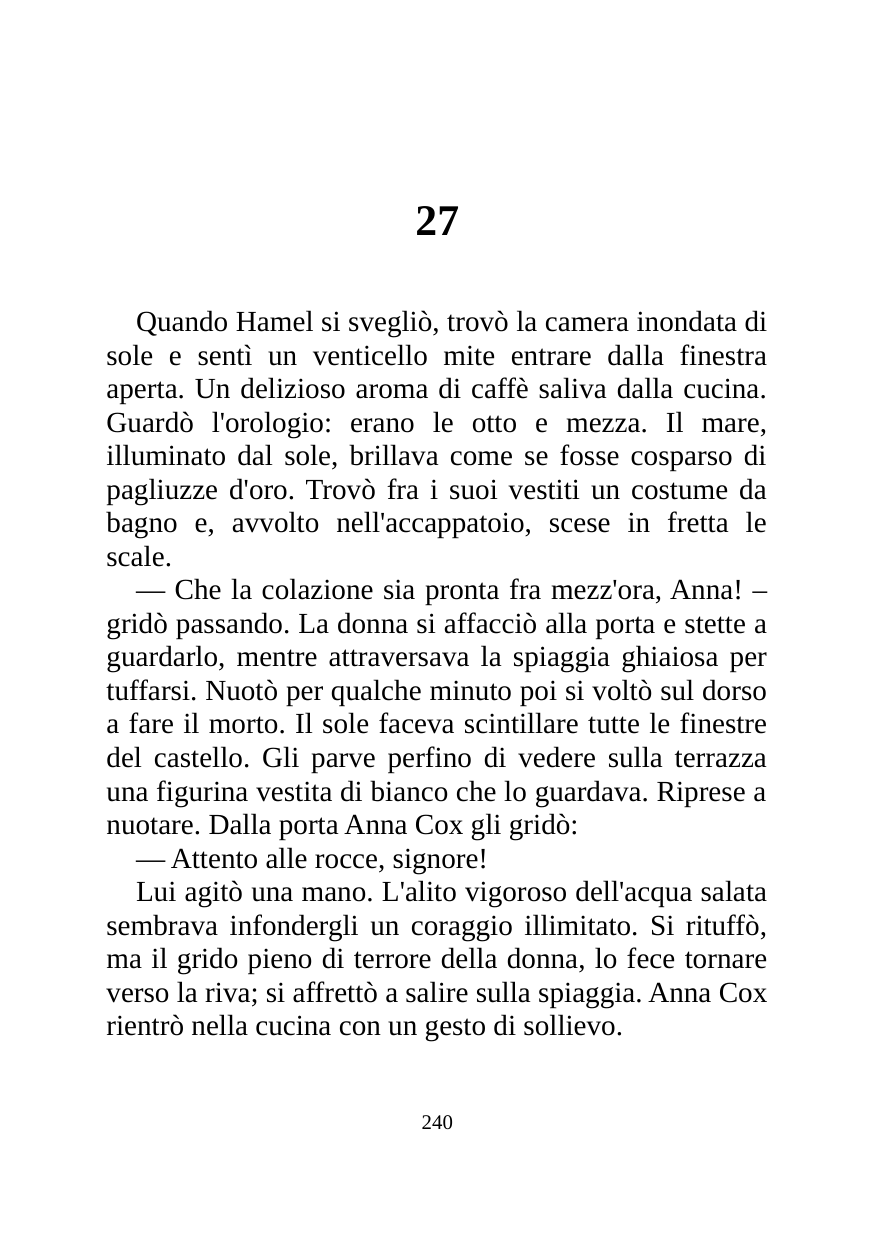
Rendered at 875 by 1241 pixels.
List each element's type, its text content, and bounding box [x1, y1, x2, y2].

subtitle 27 [106, 195, 768, 245]
text Quando Hamel si svegliò, trovò la camera inondata di sole e sentì un venticello mite entrare dalla finestra aperta. Un delizioso aroma di caffè saliva dalla cucina. Guardò l'orologio: erano le otto e mezza. Il mare, illuminato dal sole, brillava come se fosse cosparso di pagliuzze d'oro. Trovò fra i suoi vestiti un costume da bagno e, avvolto nell'accappatoio, scese in fretta le scale. [106, 304, 768, 572]
text — Che la colazione sia pronta fra mezz'ora, Anna! – gridò passando. La donna si affacciò alla porta e stette a guardarlo, mentre attraversava la spiaggia ghiaiosa per tuffarsi. Nuotò per qualche minuto poi si voltò sul dorso a fare il morto. Il sole faceva scintillare tutte le finestre del castello. Gli parve perfino di vedere sulla terrazza una figurina vestita di bianco che lo guardava. Riprese a nuotare. Dalla porta Anna Cox gli gridò: [106, 572, 768, 841]
text — Attento alle rocce, signore! [106, 841, 768, 874]
text Lui agitò una mano. L'alito vigoroso dell'acqua salata sembrava infondergli un coraggio illimitato. Si rituffò, ma il grido pieno di terrore della donna, lo fece tornare verso la riva; si affrettò a salire sulla spiaggia. Anna Cox rientrò nella cucina con un gesto di sollievo. [106, 874, 768, 1042]
